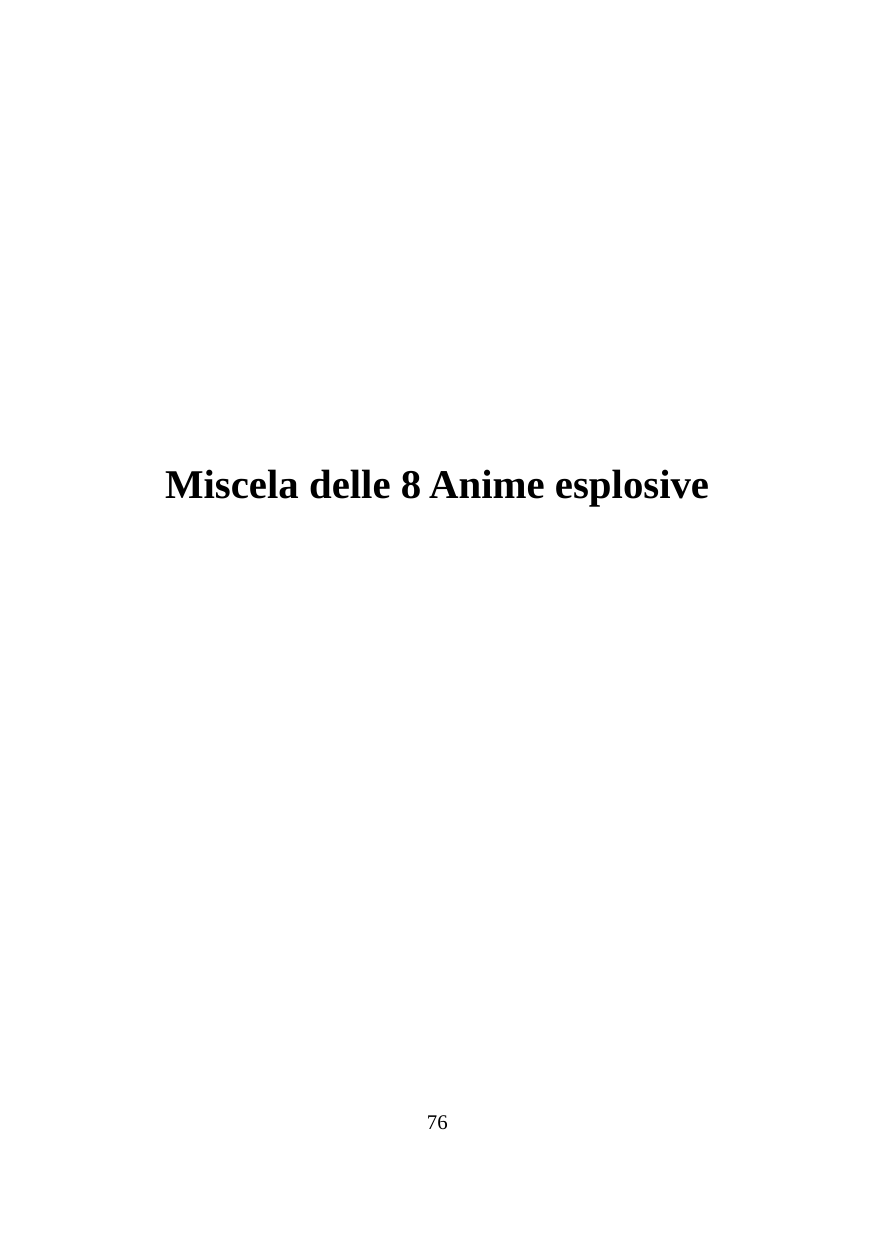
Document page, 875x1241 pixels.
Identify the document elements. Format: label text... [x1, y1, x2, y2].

subtitle Miscela delle 8 Anime esplosive [106, 461, 768, 508]
